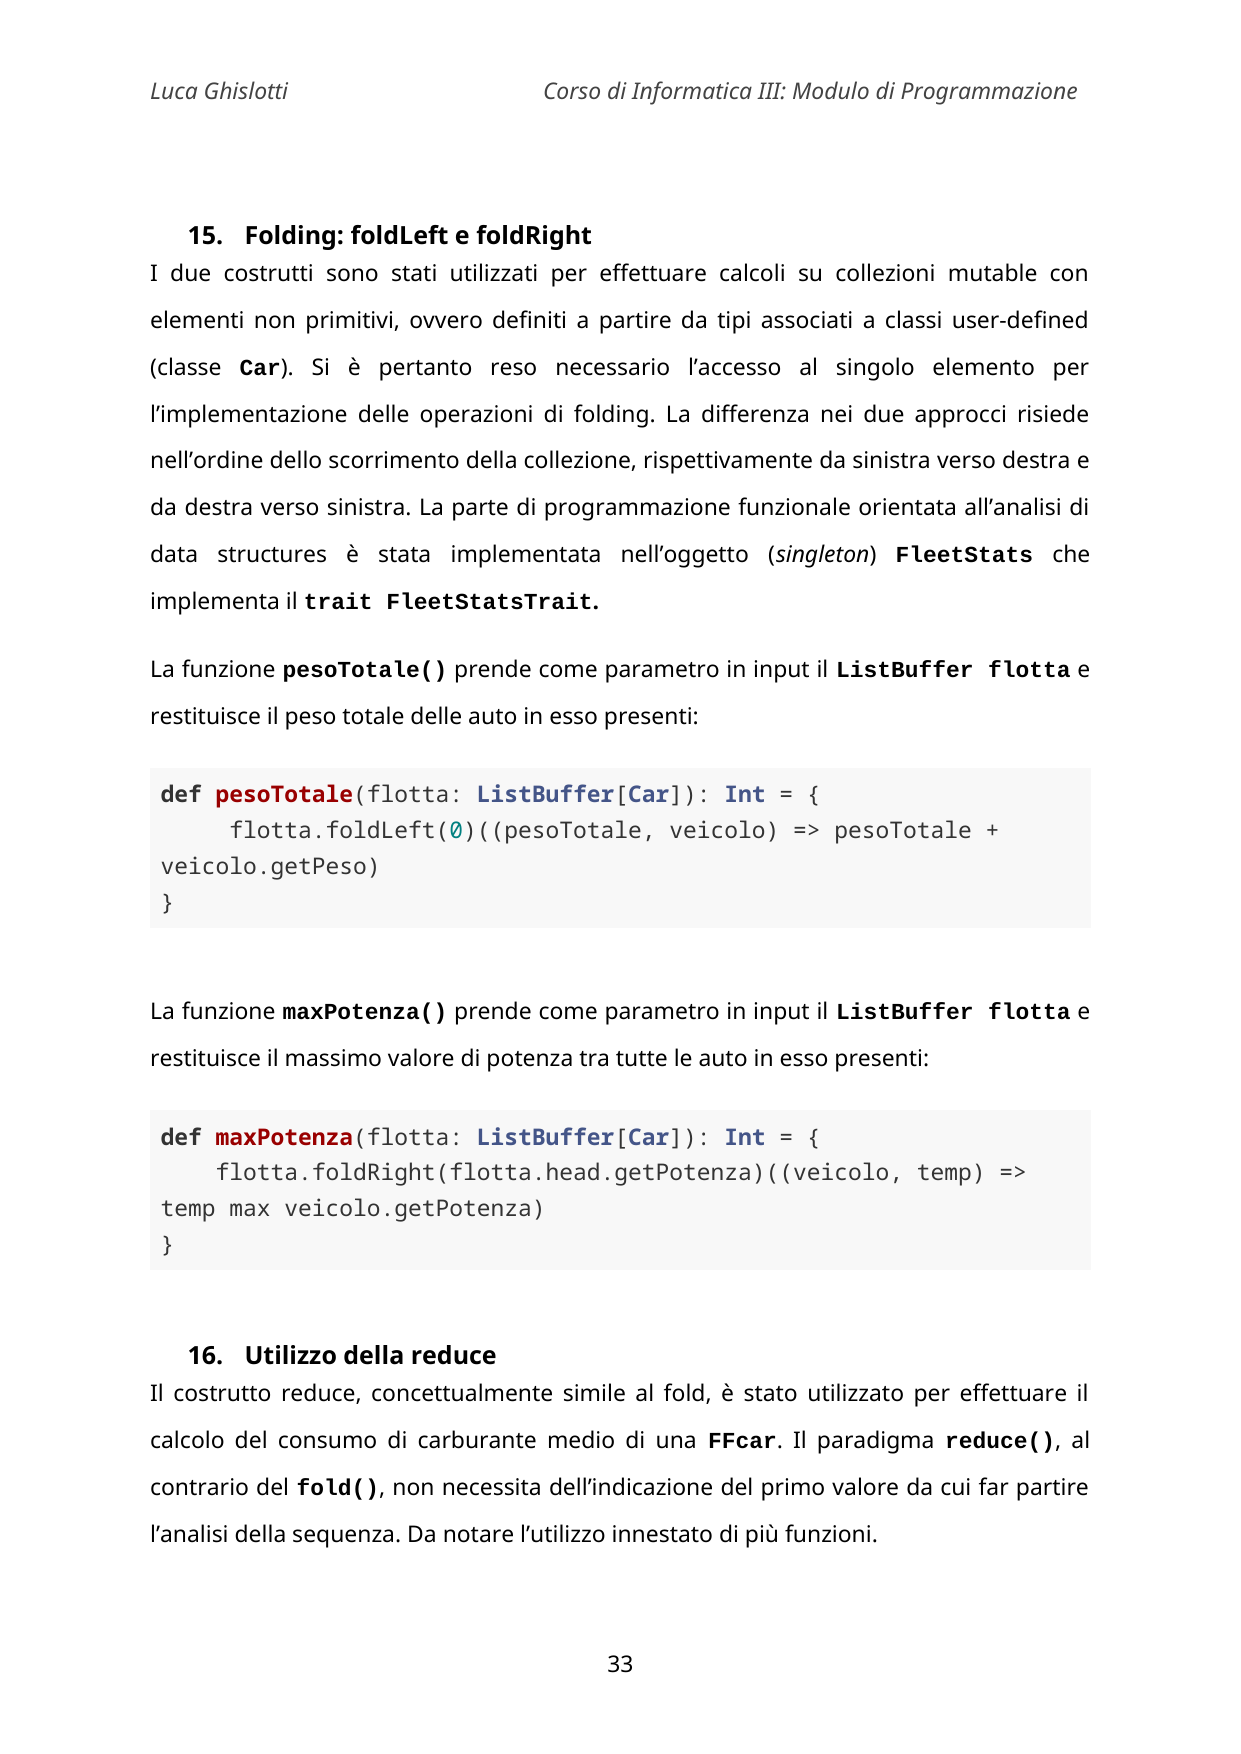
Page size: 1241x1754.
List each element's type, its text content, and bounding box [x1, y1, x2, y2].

table_header def maxPotenza(flotta: ListBuffer[Car]): Int = { flotta.foldRight(flotta.head.getPotenza)((veicolo, temp) => temp max veicolo.getPotenza) } [150, 1110, 1091, 1270]
subtitle Utilizzo della reduce [187, 1338, 1090, 1372]
subtitle Folding: foldLeft e foldRight [187, 218, 1090, 252]
text La funzione pesoTotale() prende come parametro in input il ListBuffer flotta e restituisce il peso totale delle auto in esso presenti: [150, 653, 1090, 731]
table_header def pesoTotale(flotta: ListBuffer[Car]): Int = { flotta.foldLeft(0)((pesoTotale, veicolo) => pesoTotale + veicolo.getPeso) } [150, 768, 1091, 928]
text La funzione maxPotenza() prende come parametro in input il ListBuffer flotta e restituisce il massimo valore di potenza tra tutte le auto in esso presenti: [150, 995, 1090, 1073]
text I due costrutti sono stati utilizzati per effettuare calcoli su collezioni mutable con elementi non primitivi, ovvero definiti a partire da tipi associati a classi user-defined (classe Car). Si è pertanto reso necessario l’accesso al singolo elemento per l’implementazione delle operazioni di folding. La differenza nei due approcci risiede nell’ordine dello scorrimento della collezione, rispettivamente da sinistra verso destra e da destra verso sinistra. La parte di programmazione funzionale orientata all’analisi di data structures è stata implementata nell’oggetto (singleton) FleetStats che implementa il trait FleetStatsTrait. [150, 257, 1090, 617]
text Il costrutto reduce, concettualmente simile al fold, è stato utilizzato per effettuare il calcolo del consumo di carburante medio di una FFcar. Il paradigma reduce(), al contrario del fold(), non necessita dell’indicazione del primo valore da cui far partire l’analisi della sequenza. Da notare l’utilizzo innestato di più funzioni. [150, 1377, 1090, 1549]
